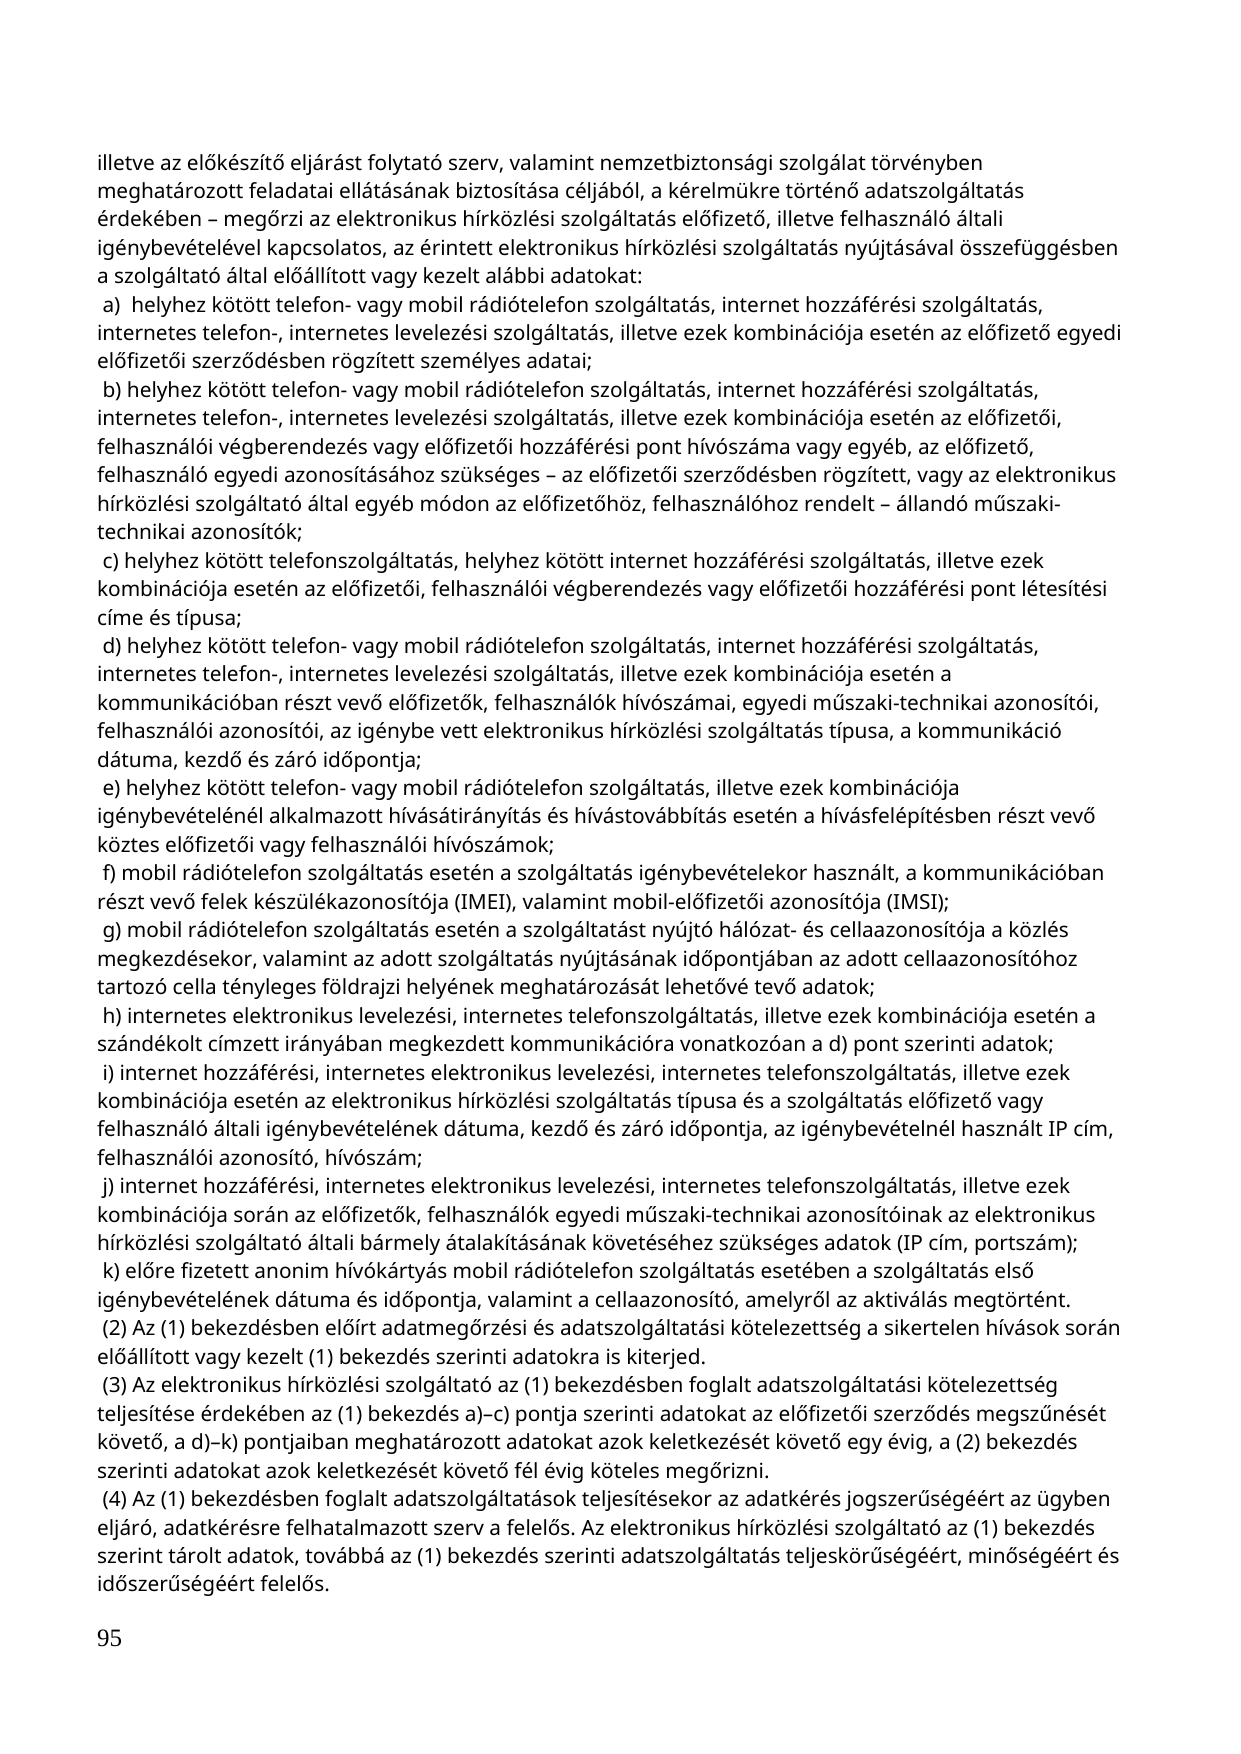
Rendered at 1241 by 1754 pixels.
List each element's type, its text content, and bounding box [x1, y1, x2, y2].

text (4) Az (1) bekezdésben foglalt adatszolgáltatások teljesítésekor az adatkérés jogszerűségéért az ügyben eljáró, adatkérésre felhatalmazott szerv a felelős. Az elektronikus hírközlési szolgáltató az (1) bekezdés szerint tárolt adatok, továbbá az (1) bekezdés szerinti adatszolgáltatás teljeskörűségéért, minőségéért és időszerűségéért felelős. [97, 1484, 1130, 1598]
text j) internet hozzáférési, internetes elektronikus levelezési, internetes telefonszolgáltatás, illetve ezek kombinációja során az előfizetők, felhasználók egyedi műszaki-technikai azonosítóinak az elektronikus hírközlési szolgáltató általi bármely átalakításának követéséhez szükséges adatok (IP cím, portszám); [97, 1171, 1130, 1257]
text d) helyhez kötött telefon- vagy mobil rádiótelefon szolgáltatás, internet hozzáférési szolgáltatás, internetes telefon-, internetes levelezési szolgáltatás, illetve ezek kombinációja esetén a kommunikációban részt vevő előfizetők, felhasználók hívószámai, egyedi műszaki-technikai azonosítói, felhasználói azonosítói, az igénybe vett elektronikus hírközlési szolgáltatás típusa, a kommunikáció dátuma, kezdő és záró időpontja; [97, 631, 1130, 773]
text c) helyhez kötött telefonszolgáltatás, helyhez kötött internet hozzáférési szolgáltatás, illetve ezek kombinációja esetén az előfizetői, felhasználói végberendezés vagy előfizetői hozzáférési pont létesítési címe és típusa; [97, 546, 1130, 631]
text h) internetes elektronikus levelezési, internetes telefonszolgáltatás, illetve ezek kombinációja esetén a szándékolt címzett irányában megkezdett kommunikációra vonatkozóan a d) pont szerinti adatok; [97, 1001, 1130, 1058]
text i) internet hozzáférési, internetes elektronikus levelezési, internetes telefonszolgáltatás, illetve ezek kombinációja esetén az elektronikus hírközlési szolgáltatás típusa és a szolgáltatás előfizető vagy felhasználó általi igénybevételének dátuma, kezdő és záró időpontja, az igénybevételnél használt IP cím, felhasználói azonosító, hívószám; [97, 1058, 1130, 1171]
text b) helyhez kötött telefon- vagy mobil rádiótelefon szolgáltatás, internet hozzáférési szolgáltatás, internetes telefon-, internetes levelezési szolgáltatás, illetve ezek kombinációja esetén az előfizetői, felhasználói végberendezés vagy előfizetői hozzáférési pont hívószáma vagy egyéb, az előfizető, felhasználó egyedi azonosításához szükséges – az előfizetői szerződésben rögzített, vagy az elektronikus hírközlési szolgáltató által egyéb módon az előfizetőhöz, felhasználóhoz rendelt – állandó műszaki-technikai azonosítók; [97, 375, 1130, 546]
text illetve az előkészítő eljárást folytató szerv, valamint nemzetbiztonsági szolgálat törvényben meghatározott feladatai ellátásának biztosítása céljából, a kérelmükre történő adatszolgáltatás érdekében – megőrzi az elektronikus hírközlési szolgáltatás előfizető, illetve felhasználó általi igénybevételével kapcsolatos, az érintett elektronikus hírközlési szolgáltatás nyújtásával összefüggésben a szolgáltató által előállított vagy kezelt alábbi adatokat: [97, 148, 1130, 290]
text f) mobil rádiótelefon szolgáltatás esetén a szolgáltatás igénybevételekor használt, a kommunikációban részt vevő felek készülékazonosítója (IMEI), valamint mobil-előfizetői azonosítója (IMSI); [97, 858, 1130, 915]
text (3) Az elektronikus hírközlési szolgáltató az (1) bekezdésben foglalt adatszolgáltatási kötelezettség teljesítése érdekében az (1) bekezdés a)–c) pontja szerinti adatokat az előfizetői szerződés megszűnését követő, a d)–k) pontjaiban meghatározott adatokat azok keletkezését követő egy évig, a (2) bekezdés szerinti adatokat azok keletkezését követő fél évig köteles megőrizni. [97, 1370, 1130, 1484]
text g) mobil rádiótelefon szolgáltatás esetén a szolgáltatást nyújtó hálózat- és cellaazonosítója a közlés megkezdésekor, valamint az adott szolgáltatás nyújtásának időpontjában az adott cellaazonosítóhoz tartozó cella tényleges földrajzi helyének meghatározását lehetővé tevő adatok; [97, 915, 1130, 1001]
text e) helyhez kötött telefon- vagy mobil rádiótelefon szolgáltatás, illetve ezek kombinációja igénybevételénél alkalmazott hívásátirányítás és hívástovábbítás esetén a hívásfelépítésben részt vevő köztes előfizetői vagy felhasználói hívószámok; [97, 773, 1130, 858]
text a) helyhez kötött telefon- vagy mobil rádiótelefon szolgáltatás, internet hozzáférési szolgáltatás, internetes telefon-, internetes levelezési szolgáltatás, illetve ezek kombinációja esetén az előfizető egyedi előfizetői szerződésben rögzített személyes adatai; [97, 290, 1130, 375]
text k) előre fizetett anonim hívókártyás mobil rádiótelefon szolgáltatás esetében a szolgáltatás első igénybevételének dátuma és időpontja, valamint a cellaazonosító, amelyről az aktiválás megtörtént. [97, 1257, 1130, 1313]
text (2) Az (1) bekezdésben előírt adatmegőrzési és adatszolgáltatási kötelezettség a sikertelen hívások során előállított vagy kezelt (1) bekezdés szerinti adatokra is kiterjed. [97, 1313, 1130, 1370]
